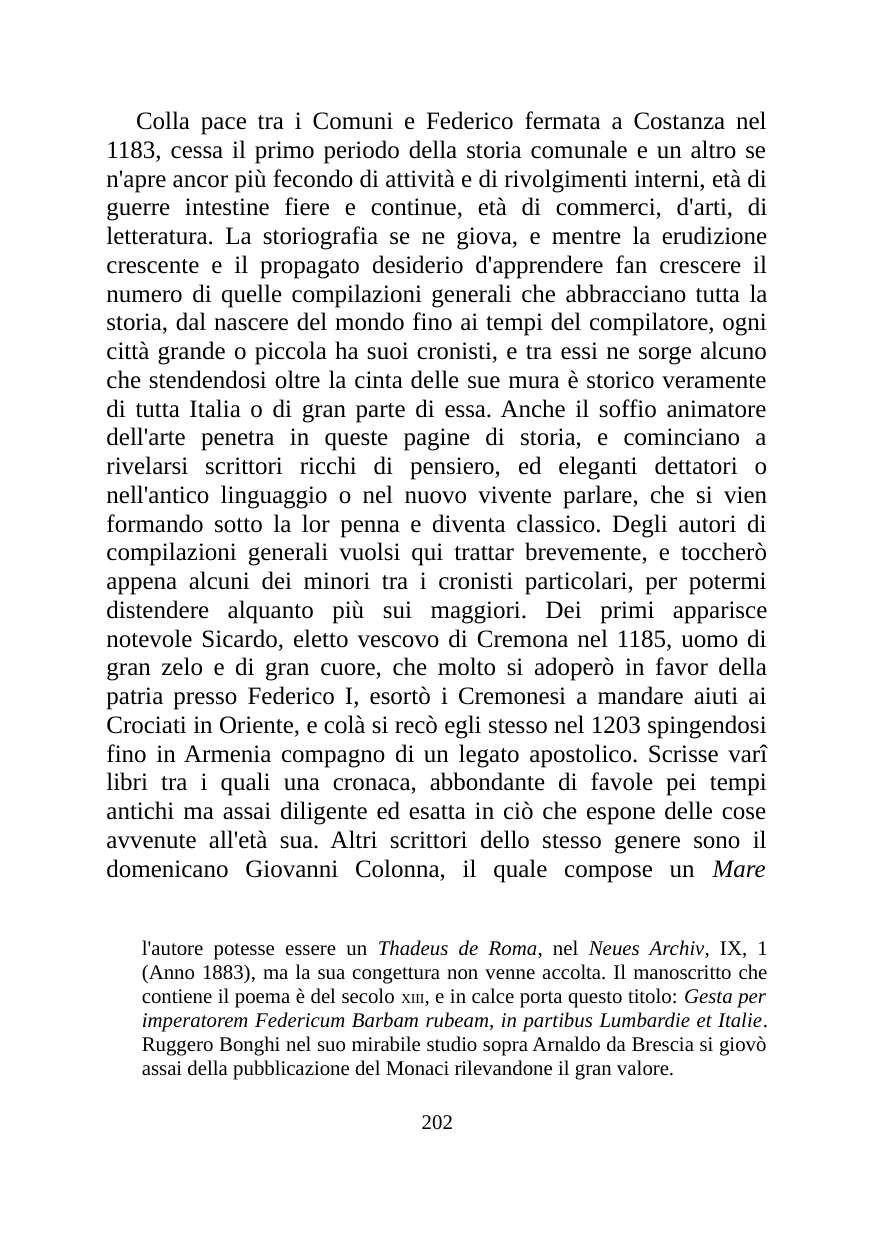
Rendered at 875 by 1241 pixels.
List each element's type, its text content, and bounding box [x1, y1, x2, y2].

text Colla pace tra i Comuni e Federico fermata a Costanza nel 1183, cessa il primo periodo della storia comunale e un altro se n'apre ancor più fecondo di attività e di rivolgimenti interni, età di guerre intestine fiere e continue, età di commerci, d'arti, di letteratura. La storiografia se ne giova, e mentre la erudizione crescente e il propagato desiderio d'apprendere fan crescere il numero di quelle compilazioni generali che abbracciano tutta la storia, dal nascere del mondo fino ai tempi del compilatore, ogni città grande o piccola ha suoi cronisti, e tra essi ne sorge alcuno che stendendosi oltre la cinta delle sue mura è storico veramente di tutta Italia o di gran parte di essa. Anche il soffio animatore dell'arte penetra in queste pagine di storia, e cominciano a rivelarsi scrittori ricchi di pensiero, ed eleganti dettatori o nell'antico linguaggio o nel nuovo vivente parlare, che si vien formando sotto la lor penna e diventa classico. Degli autori di compilazioni generali vuolsi qui trattar brevemente, e toccherò appena alcuni dei minori tra i cronisti particolari, per potermi distendere alquanto più sui maggiori. Dei primi apparisce notevole Sicardo, eletto vescovo di Cremona nel 1185, uomo di gran zelo e di gran cuore, che molto si adoperò in favor della patria presso Federico I, esortò i Cremonesi a mandare aiuti ai Crociati in Oriente, e colà si recò egli stesso nel 1203 spingendosi fino in Armenia compagno di un legato apostolico. Scrisse varî libri tra i quali una cronaca, abbondante di favole pei tempi antichi ma assai diligente ed esatta in ciò che espone delle cose avvenute all'età sua. Altri scrittori dello stesso genere sono il domenicano Giovanni Colonna, il quale compose un Mare [106, 106, 768, 882]
text l'autore potesse essere un Thadeus de Roma, nel Neues Archiv, IX, 1 (Anno 1883), ma la sua congettura non venne accolta. Il manoscritto che contiene il poema è del secolo xiii, e in calce porta questo titolo: Gesta per imperatorem Federicum Barbam rubeam, in partibus Lumbardie et Italie. Ruggero Bonghi nel suo mirabile studio sopra Arnaldo da Brescia si giovò assai della pubblicazione del Monaci rilevandone il gran valore. [106, 936, 768, 1080]
